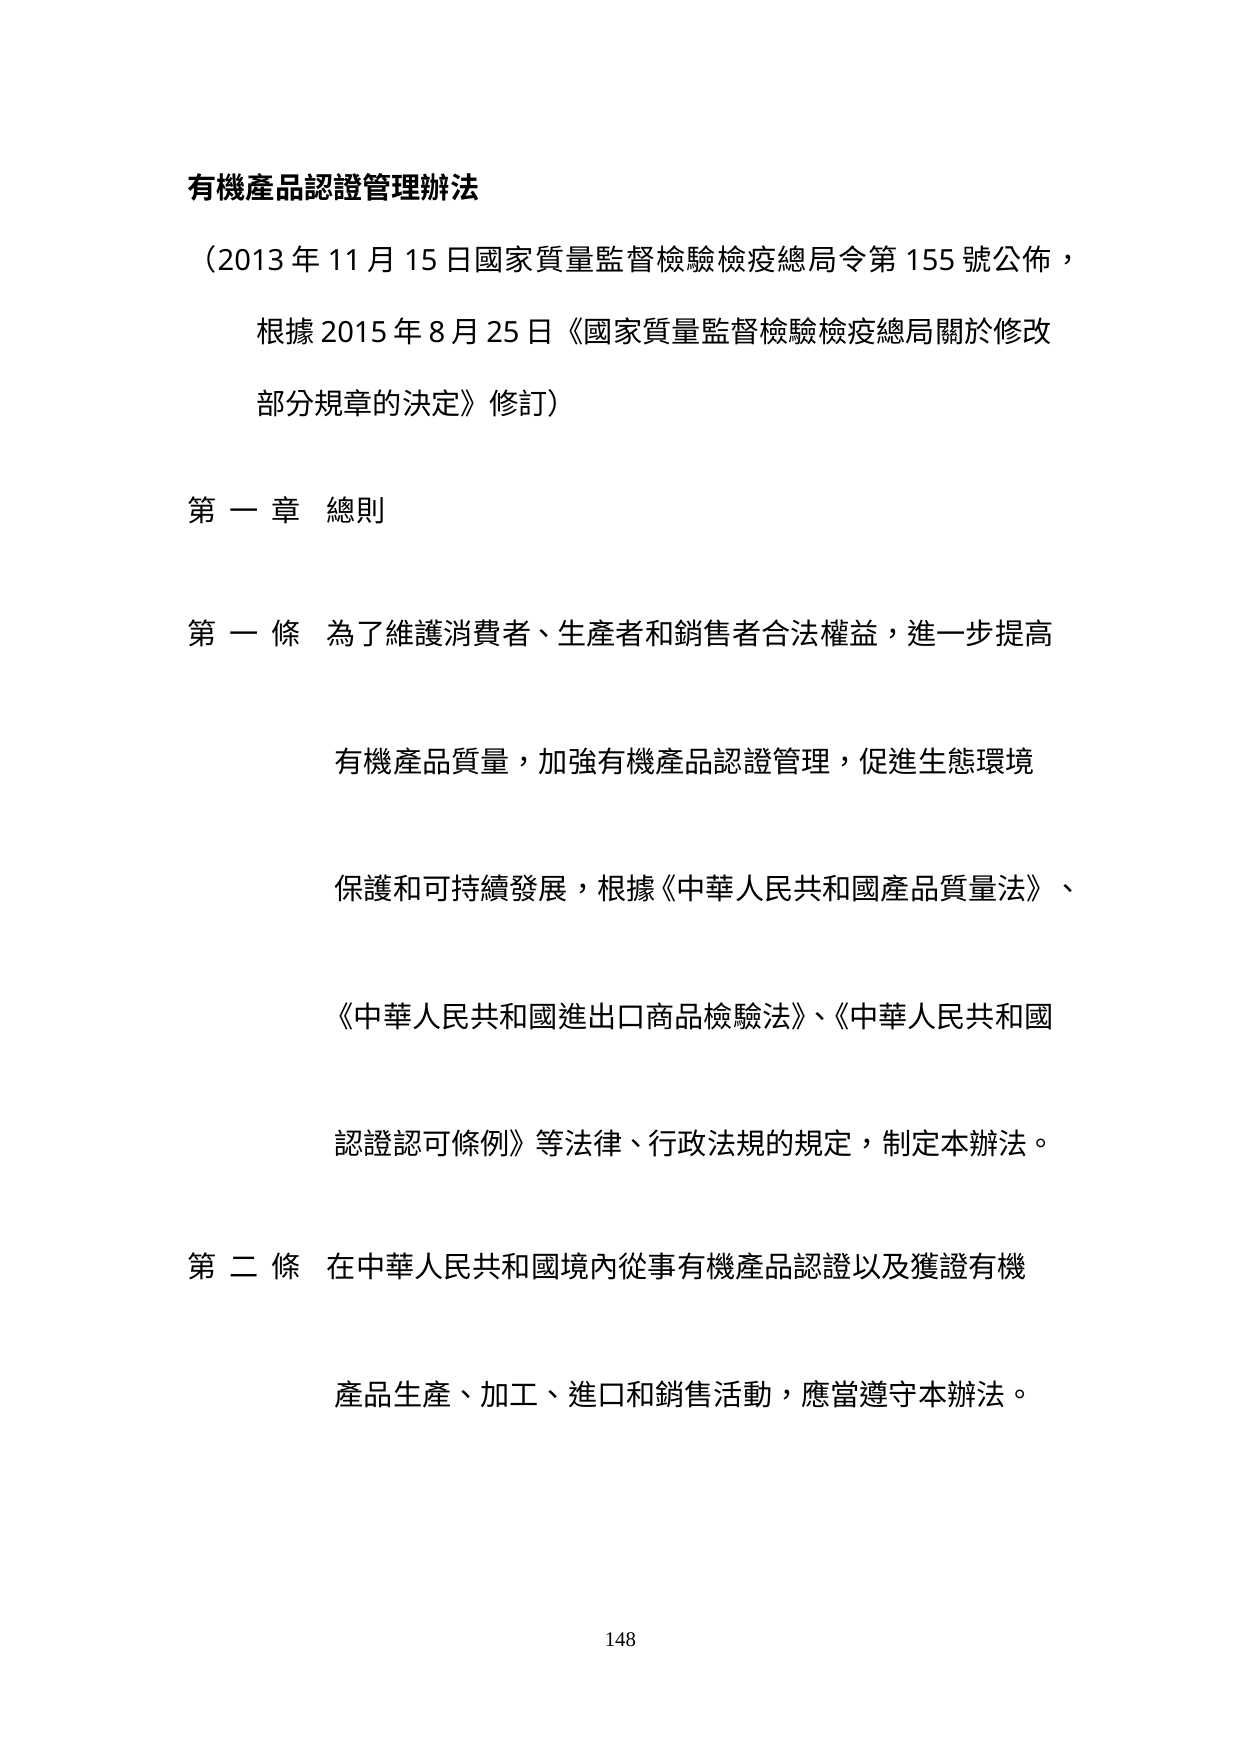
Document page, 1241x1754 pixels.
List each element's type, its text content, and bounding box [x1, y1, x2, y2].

subtitle 第 一 條 為了維護消費者、生產者和銷售者合法權益，進一步提高有機產品質量，加強有機產品認證管理，促進生態環境保護和可持續發展，根據《中華人民共和國產品質量法》、《中華人民共和國進出口商品檢驗法》、《中華人民共和國認證認可條例》等法律、行政法規的規定，制定本辦法。 [187, 594, 1053, 1179]
text 有機產品認證管理辦法 [187, 164, 1053, 207]
subtitle 第 一 章 總則 [187, 471, 1053, 546]
subtitle 第 二 條 在中華人民共和國境內從事有機產品認證以及獲證有機產品生產、加工、進口和銷售活動，應當遵守本辦法。 [187, 1228, 1053, 1430]
text （2013年11月15日國家質量監督檢驗檢疫總局令第155號公佈，根據2015年8月25日《國家質量監督檢驗檢疫總局關於修改部分規章的決定》修訂） [187, 236, 1053, 423]
